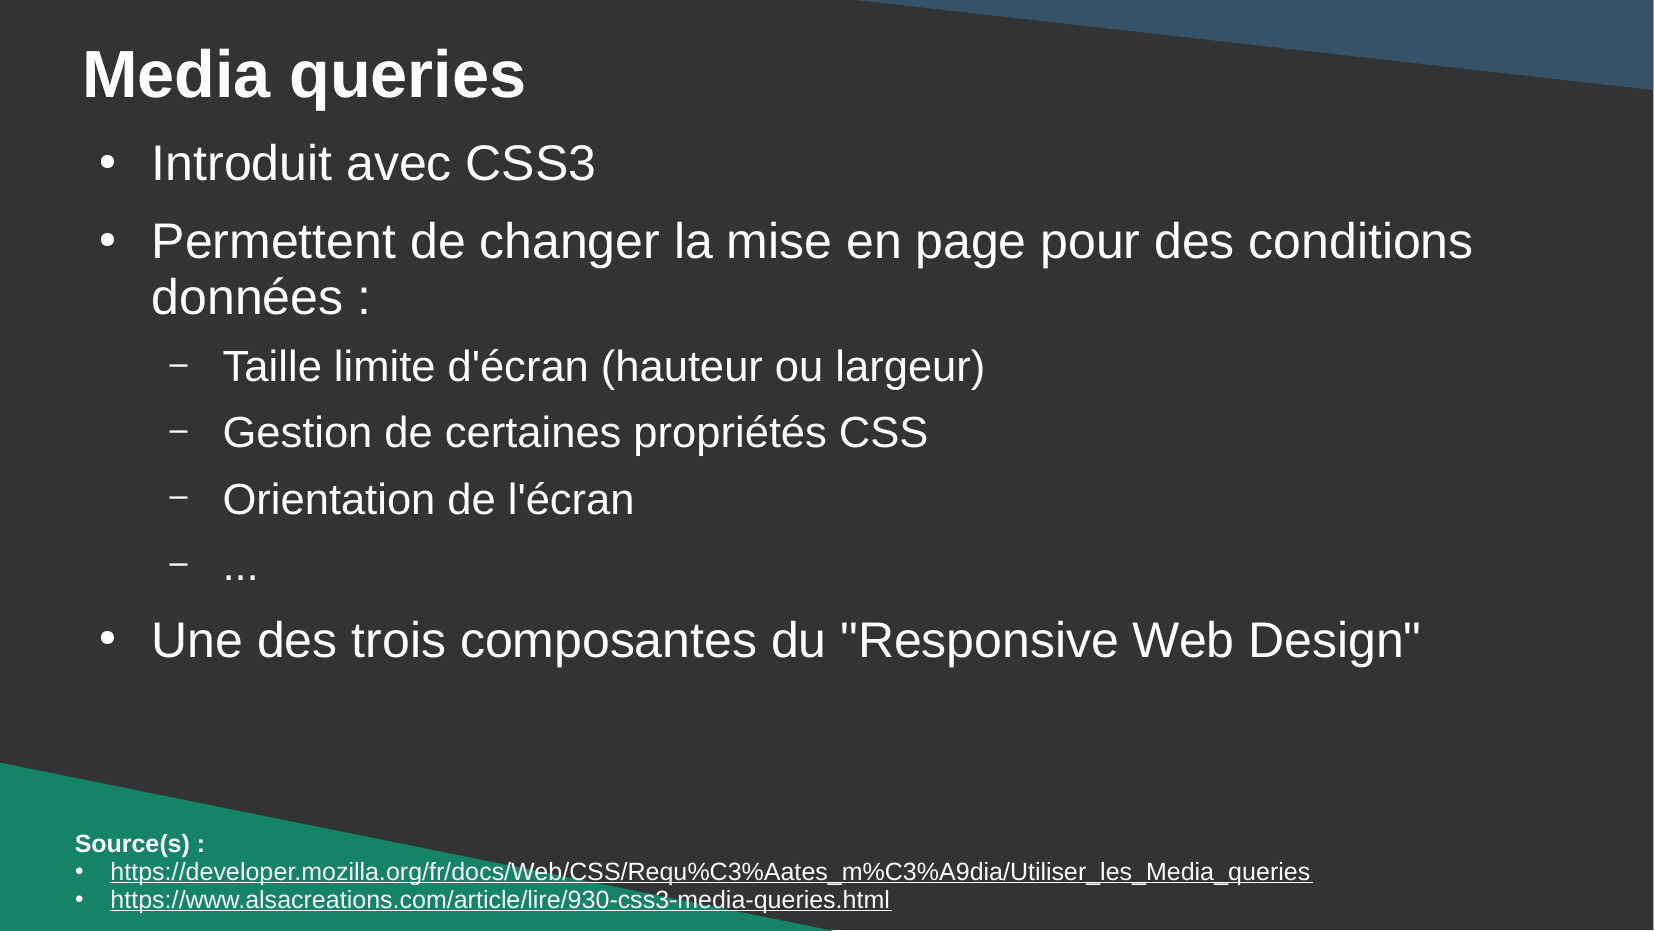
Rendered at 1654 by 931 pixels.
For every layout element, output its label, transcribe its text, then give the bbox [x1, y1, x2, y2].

text_box [855, 0, 1654, 91]
list Introduit avec CSS3 Permettent de changer la mise en page pour des conditions données : Taille limite d'écran (hauteur ou largeur) Gestion de certaines propriétés CSS Orientation de l'écran ... Une des trois composantes du "Responsive Web Design" [80, 135, 1642, 768]
title Media queries [82, 37, 1571, 122]
text_box [0, 762, 295, 931]
text_box Source(s) : https://developer.mozilla.org/fr/docs/Web/CSS/Requ%C3%Aates_m%C3%A9dia/Utiliser_les_Media_queries https://www.alsacreations.com/article/lire/930-css3-media-queries.html [60, 822, 1546, 931]
